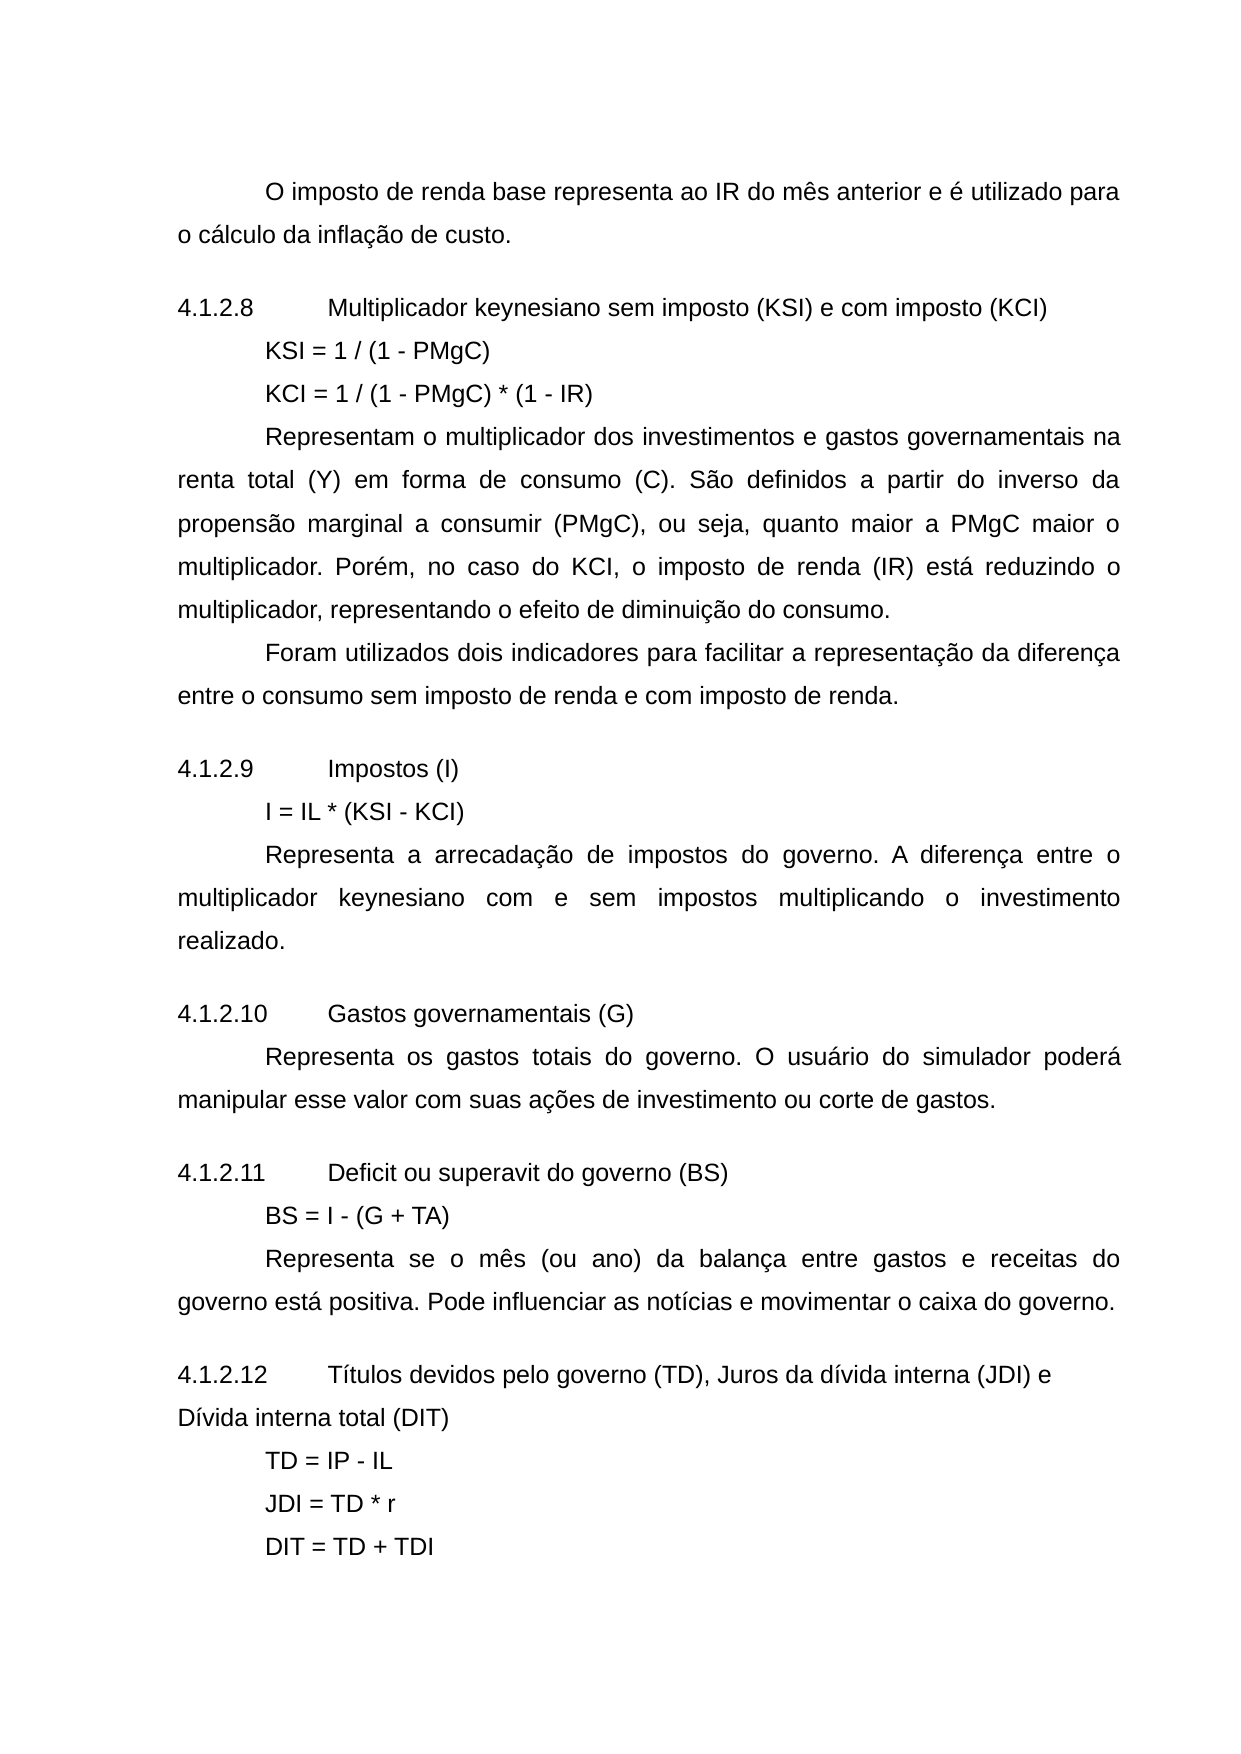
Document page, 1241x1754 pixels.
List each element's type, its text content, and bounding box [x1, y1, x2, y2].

subtitle Deficit ou superavit do governo (BS) [177, 1158, 1122, 1186]
text KSI = 1 / (1 - PMgC) [177, 336, 1122, 365]
text I = IL * (KSI - KCI) [177, 797, 1122, 826]
text Representa a arrecadação de impostos do governo. A diferença entre o multiplicador keynesiano com e sem impostos multiplicando o investimento realizado. [177, 840, 1122, 955]
subtitle Multiplicador keynesiano sem imposto (KSI) e com imposto (KCI) [177, 293, 1122, 322]
subtitle Impostos (I) [177, 754, 1122, 782]
text Foram utilizados dois indicadores para facilitar a representação da diferença entre o consumo sem imposto de renda e com imposto de renda. [177, 638, 1122, 710]
subtitle Títulos devidos pelo governo (TD), Juros da dívida interna (JDI) e Dívida interna total (DIT) [177, 1359, 1122, 1431]
text Representam o multiplicador dos investimentos e gastos governamentais na renta total (Y) em forma de consumo (C). São definidos a partir do inverso da propensão marginal a consumir (PMgC), ou seja, quanto maior a PMgC maior o multiplicador. Porém, no caso do KCI, o imposto de renda (IR) está reduzindo o multiplicador, representando o efeito de diminuição do consumo. [177, 422, 1122, 623]
text O imposto de renda base representa ao IR do mês anterior e é utilizado para o cálculo da inflação de custo. [177, 177, 1122, 249]
text JDI = TD * r [177, 1489, 1122, 1518]
text Representa os gastos totais do governo. O usuário do simulador poderá manipular esse valor com suas ações de investimento ou corte de gastos. [177, 1042, 1122, 1114]
text Representa se o mês (ou ano) da balança entre gastos e receitas do governo está positiva. Pode influenciar as notícias e movimentar o caixa do governo. [177, 1244, 1122, 1316]
text BS = I - (G + TA) [177, 1201, 1122, 1229]
text TD = IP - IL [177, 1446, 1122, 1474]
text KCI = 1 / (1 - PMgC) * (1 - IR) [177, 379, 1122, 408]
text DIT = TD + TDI [177, 1532, 1122, 1561]
subtitle Gastos governamentais (G) [177, 999, 1122, 1027]
